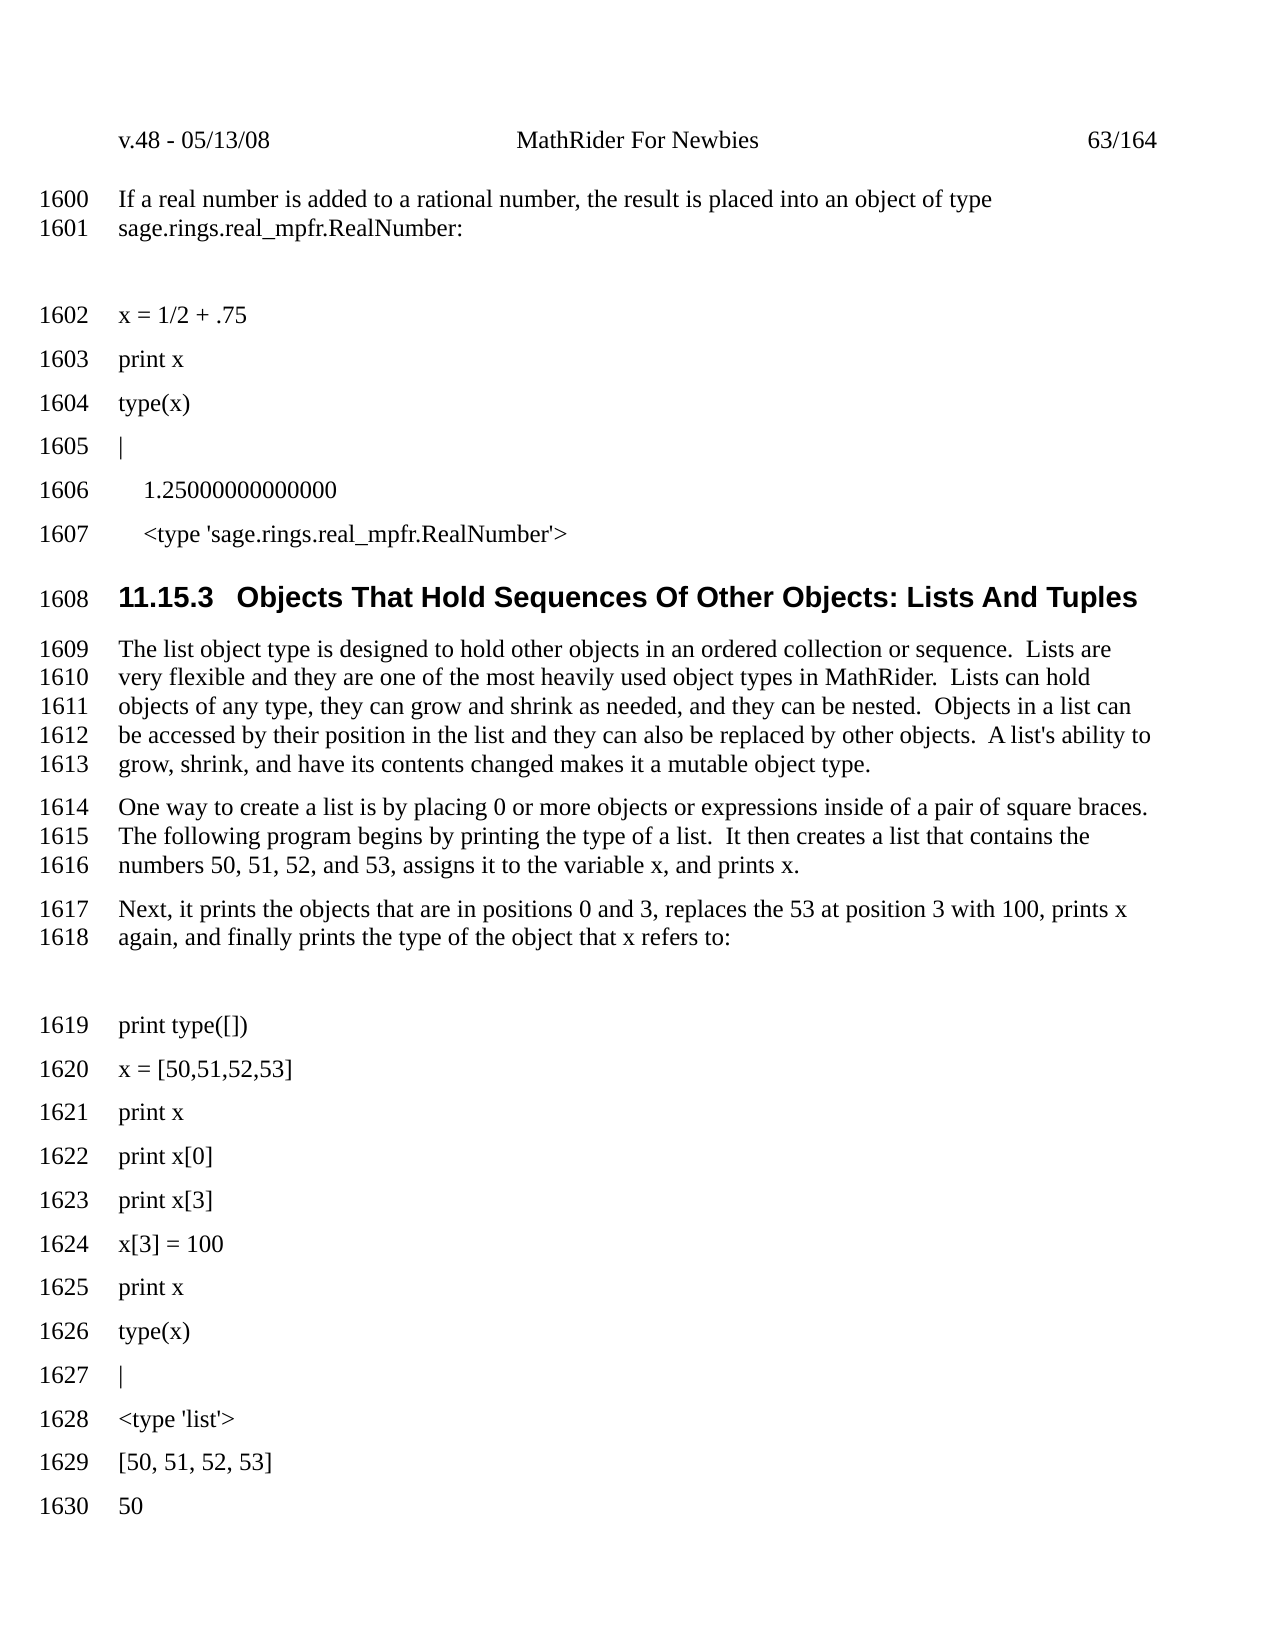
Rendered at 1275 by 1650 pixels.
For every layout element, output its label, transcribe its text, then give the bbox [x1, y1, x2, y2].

text print x [118, 1097, 1157, 1126]
text type(x) [118, 1316, 1157, 1345]
text [50, 51, 52, 53] [118, 1447, 1157, 1476]
text One way to create a list is by placing 0 or more objects or expressions inside of a pair of square braces. The following program begins by printing the type of a list. It then creates a list that contains the numbers 50, 51, 52, and 53, assigns it to the variable x, and prints x. [118, 792, 1157, 879]
text 1.25000000000000 [118, 475, 1157, 504]
text Next, it prints the objects that are in positions 0 and 3, replaces the 53 at position 3 with 100, prints x again, and finally prints the type of the object that x refers to: [118, 894, 1157, 951]
text | [118, 431, 1157, 460]
text | [118, 1360, 1157, 1389]
text 50 [118, 1491, 1157, 1520]
text The list object type is designed to hold other objects in an ordered collection or sequence. Lists are very flexible and they are one of the most heavily used object types in MathRider. Lists can hold objects of any type, they can grow and shrink as needed, and they can be nested. Objects in a list can be accessed by their position in the list and they can also be replaced by other objects. A list's ability to grow, shrink, and have its contents changed makes it a mutable object type. [118, 634, 1157, 777]
text <type 'list'> [118, 1404, 1157, 1432]
text print x [118, 344, 1157, 373]
text print type([]) [118, 1010, 1157, 1039]
text x = [50,51,52,53] [118, 1054, 1157, 1082]
text <type 'sage.rings.real_mpfr.RealNumber'> [118, 519, 1157, 548]
text print x[0] [118, 1141, 1157, 1170]
text x = 1/2 + .75 [118, 300, 1157, 329]
text If a real number is added to a rational number, the result is placed into an object of type sage.rings.real_mpfr.RealNumber: [118, 184, 1157, 241]
text type(x) [118, 388, 1157, 416]
text x[3] = 100 [118, 1229, 1157, 1257]
text print x[3] [118, 1185, 1157, 1214]
text print x [118, 1272, 1157, 1301]
subtitle Objects That Hold Sequences Of Other Objects: Lists And Tuples [118, 580, 1157, 614]
